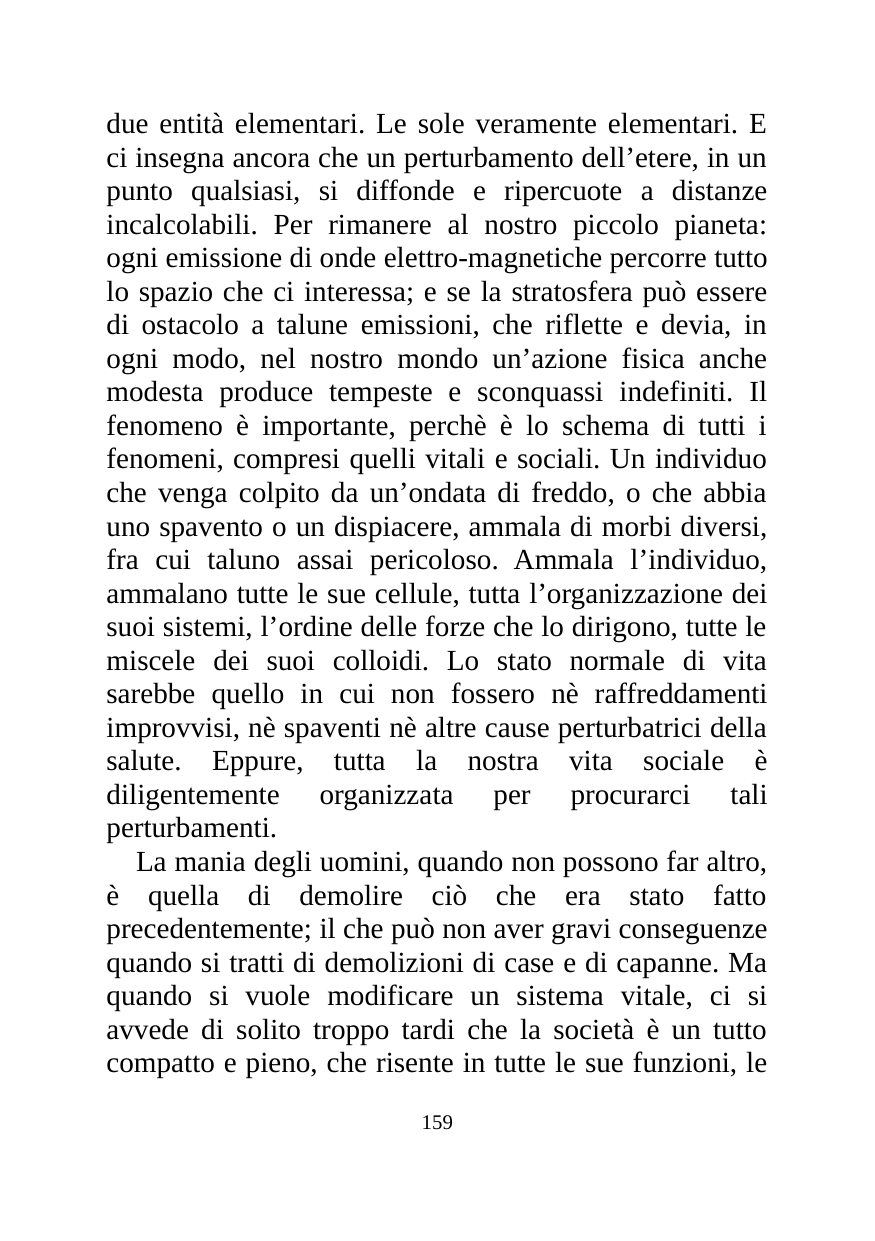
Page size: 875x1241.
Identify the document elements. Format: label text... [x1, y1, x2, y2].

text due entità elementari. Le sole veramente elementari. E ci insegna ancora che un perturbamento dell’etere, in un punto qualsiasi, si diffonde e ripercuote a distanze incalcolabili. Per rimanere al nostro piccolo pianeta: ogni emissione di onde elettro-magnetiche percorre tutto lo spazio che ci interessa; e se la stratosfera può essere di ostacolo a talune emissioni, che riflette e devia, in ogni modo, nel nostro mondo un’azione fisica anche modesta produce tempeste e sconquassi indefiniti. Il fenomeno è importante, perchè è lo schema di tutti i fenomeni, compresi quelli vitali e sociali. Un individuo che venga colpito da un’ondata di freddo, o che abbia uno spavento o un dispiacere, ammala di morbi diversi, fra cui taluno assai pericoloso. Ammala l’individuo, ammalano tutte le sue cellule, tutta l’organizzazione dei suoi sistemi, l’ordine delle forze che lo dirigono, tutte le miscele dei suoi colloidi. Lo stato normale di vita sarebbe quello in cui non fossero nè raffreddamenti improvvisi, nè spaventi nè altre cause perturbatrici della salute. Eppure, tutta la nostra vita sociale è diligentemente organizzata per procurarci tali perturbamenti. [106, 106, 768, 844]
text La mania degli uomini, quando non possono far altro, è quella di demolire ciò che era stato fatto precedentemente; il che può non aver gravi conseguenze quando si tratti di demolizioni di case e di capanne. Ma quando si vuole modificare un sistema vitale, ci si avvede di solito troppo tardi che la società è un tutto compatto e pieno, che risente in tutte le sue funzioni, le [106, 844, 768, 1079]
